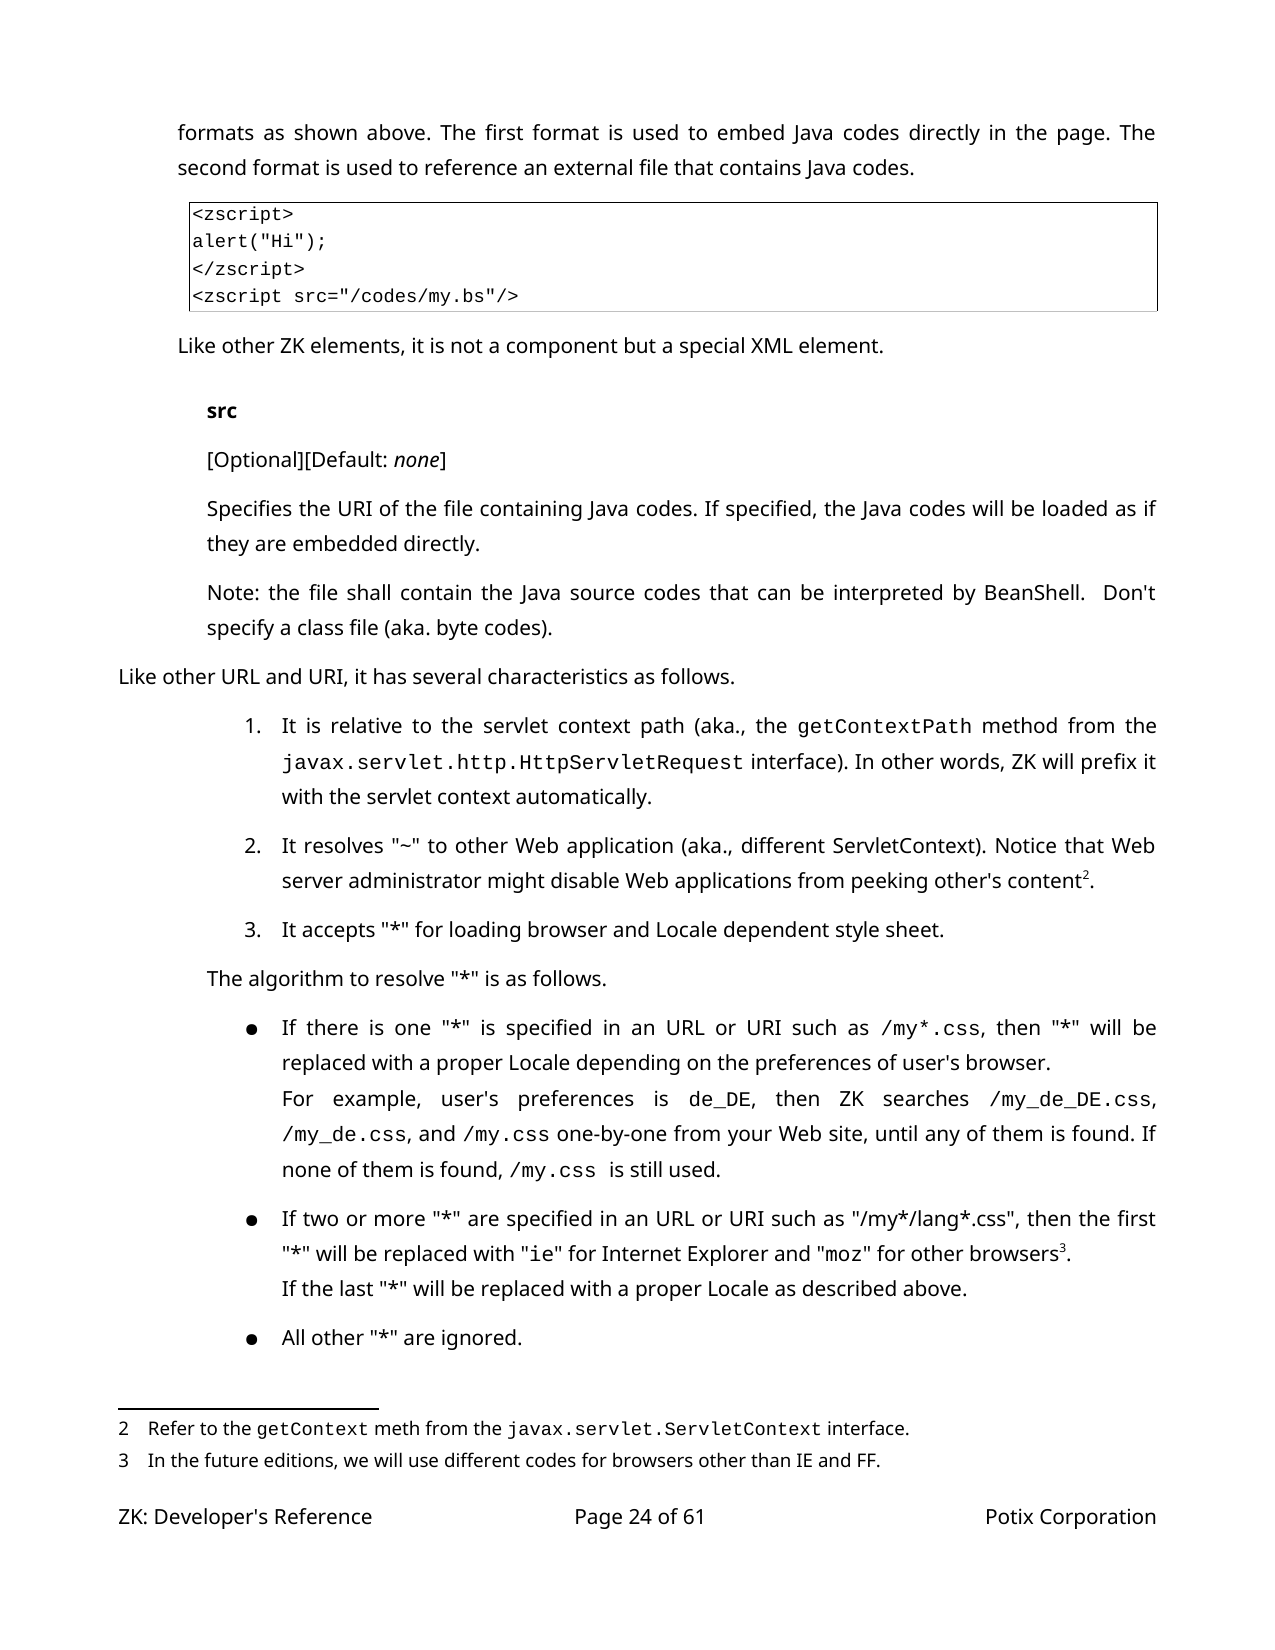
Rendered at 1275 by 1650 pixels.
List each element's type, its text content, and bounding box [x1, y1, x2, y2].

text <zscript src="/codes/my.bs"/> [190, 284, 1157, 311]
list It resolves "~" to other Web application (aka., different ServletContext). Notice that Web server administrator might disable Web applications from peeking other's content. [244, 831, 1157, 894]
text </zscript> [190, 257, 1157, 281]
list It accepts "*" for loading browser and Locale dependent style sheet. [244, 915, 1157, 943]
list It is relative to the servlet context path (aka., the getContextPath method from the javax.servlet.http.HttpServletRequest interface). In other words, ZK will prefix it with the servlet context automatically. [244, 711, 1157, 811]
list In the future editions, we will use different codes for browsers other than IE and FF. [118, 1447, 1157, 1473]
text Like other ZK elements, it is not a component but a special XML element. [177, 332, 1157, 360]
subtitle src [207, 397, 1157, 425]
text Specifies the URI of the file containing Java codes. If specified, the Java codes will be loaded as if they are embedded directly. [207, 494, 1157, 558]
text [Optional][Default: none] [207, 445, 1157, 474]
list Refer to the getContext meth from the javax.servlet.ServletContext interface. [118, 1415, 1157, 1441]
list If there is one "*" is specified in an URL or URI such as /my*.css, then "*" will be replaced with a proper Locale depending on the preferences of user's browser. For example, user's preferences is de_DE, then ZK searches /my_de_DE.css, /my_de.css, and /my.css one-by-one from your Web site, until any of them is found. If none of them is found, /my.css is still used. [244, 1013, 1157, 1183]
list All other "*" are ignored. [244, 1323, 1157, 1351]
text <zscript> [190, 203, 1157, 226]
text The algorithm to resolve "*" is as follows. [207, 964, 1157, 992]
text alert("Hi"); [190, 229, 1157, 254]
list If two or more "*" are specified in an URL or URI such as "/my*/lang*.css", then the first "*" will be replaced with "ie" for Internet Explorer and "moz" for other browsers. If the last "*" will be replaced with a proper Locale as described above. [244, 1204, 1157, 1302]
text Like other URL and URI, it has several characteristics as follows. [118, 662, 1157, 691]
text formats as shown above. The first format is used to embed Java codes directly in the page. The second format is used to reference an external file that contains Java codes. [177, 118, 1157, 182]
text Note: the file shall contain the Java source codes that can be interpreted by BeanShell. Don't specify a class file (aka. byte codes). [207, 578, 1157, 642]
